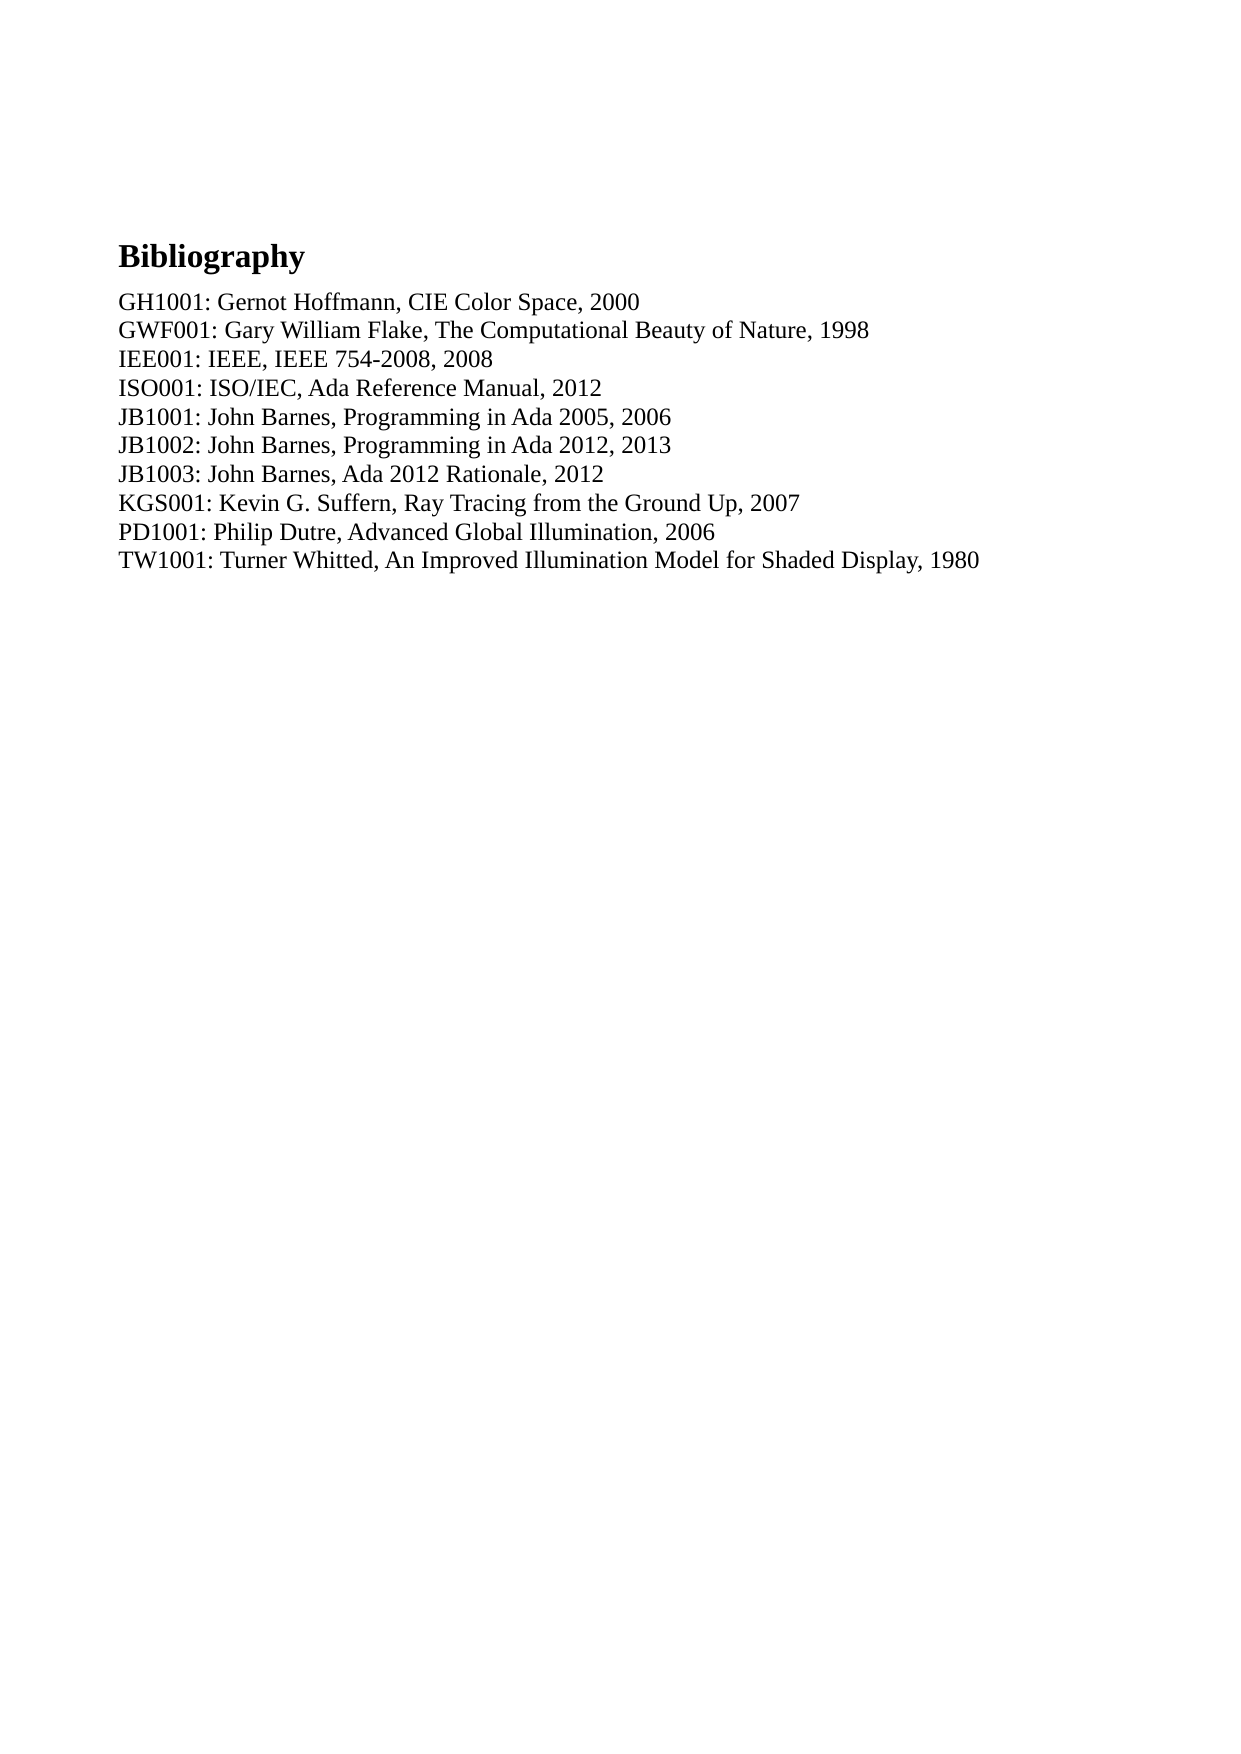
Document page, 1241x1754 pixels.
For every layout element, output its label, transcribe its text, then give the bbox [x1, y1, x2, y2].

text PD1001: Philip Dutre, Advanced Global Illumination, 2006 [118, 517, 1122, 545]
text ISO001: ISO/IEC, Ada Reference Manual, 2012 [118, 373, 1122, 402]
subtitle Bibliography [118, 236, 1122, 274]
text KGS001: Kevin G. Suffern, Ray Tracing from the Ground Up, 2007 [118, 488, 1122, 517]
text IEE001: IEEE, IEEE 754-2008, 2008 [118, 344, 1122, 373]
text JB1002: John Barnes, Programming in Ada 2012, 2013 [118, 430, 1122, 459]
text JB1003: John Barnes, Ada 2012 Rationale, 2012 [118, 459, 1122, 488]
text GWF001: Gary William Flake, The Computational Beauty of Nature, 1998 [118, 315, 1122, 344]
text TW1001: Turner Whitted, An Improved Illumination Model for Shaded Display, 1980 [118, 545, 1122, 574]
text JB1001: John Barnes, Programming in Ada 2005, 2006 [118, 402, 1122, 430]
text GH1001: Gernot Hoffmann, CIE Color Space, 2000 [118, 287, 1122, 315]
